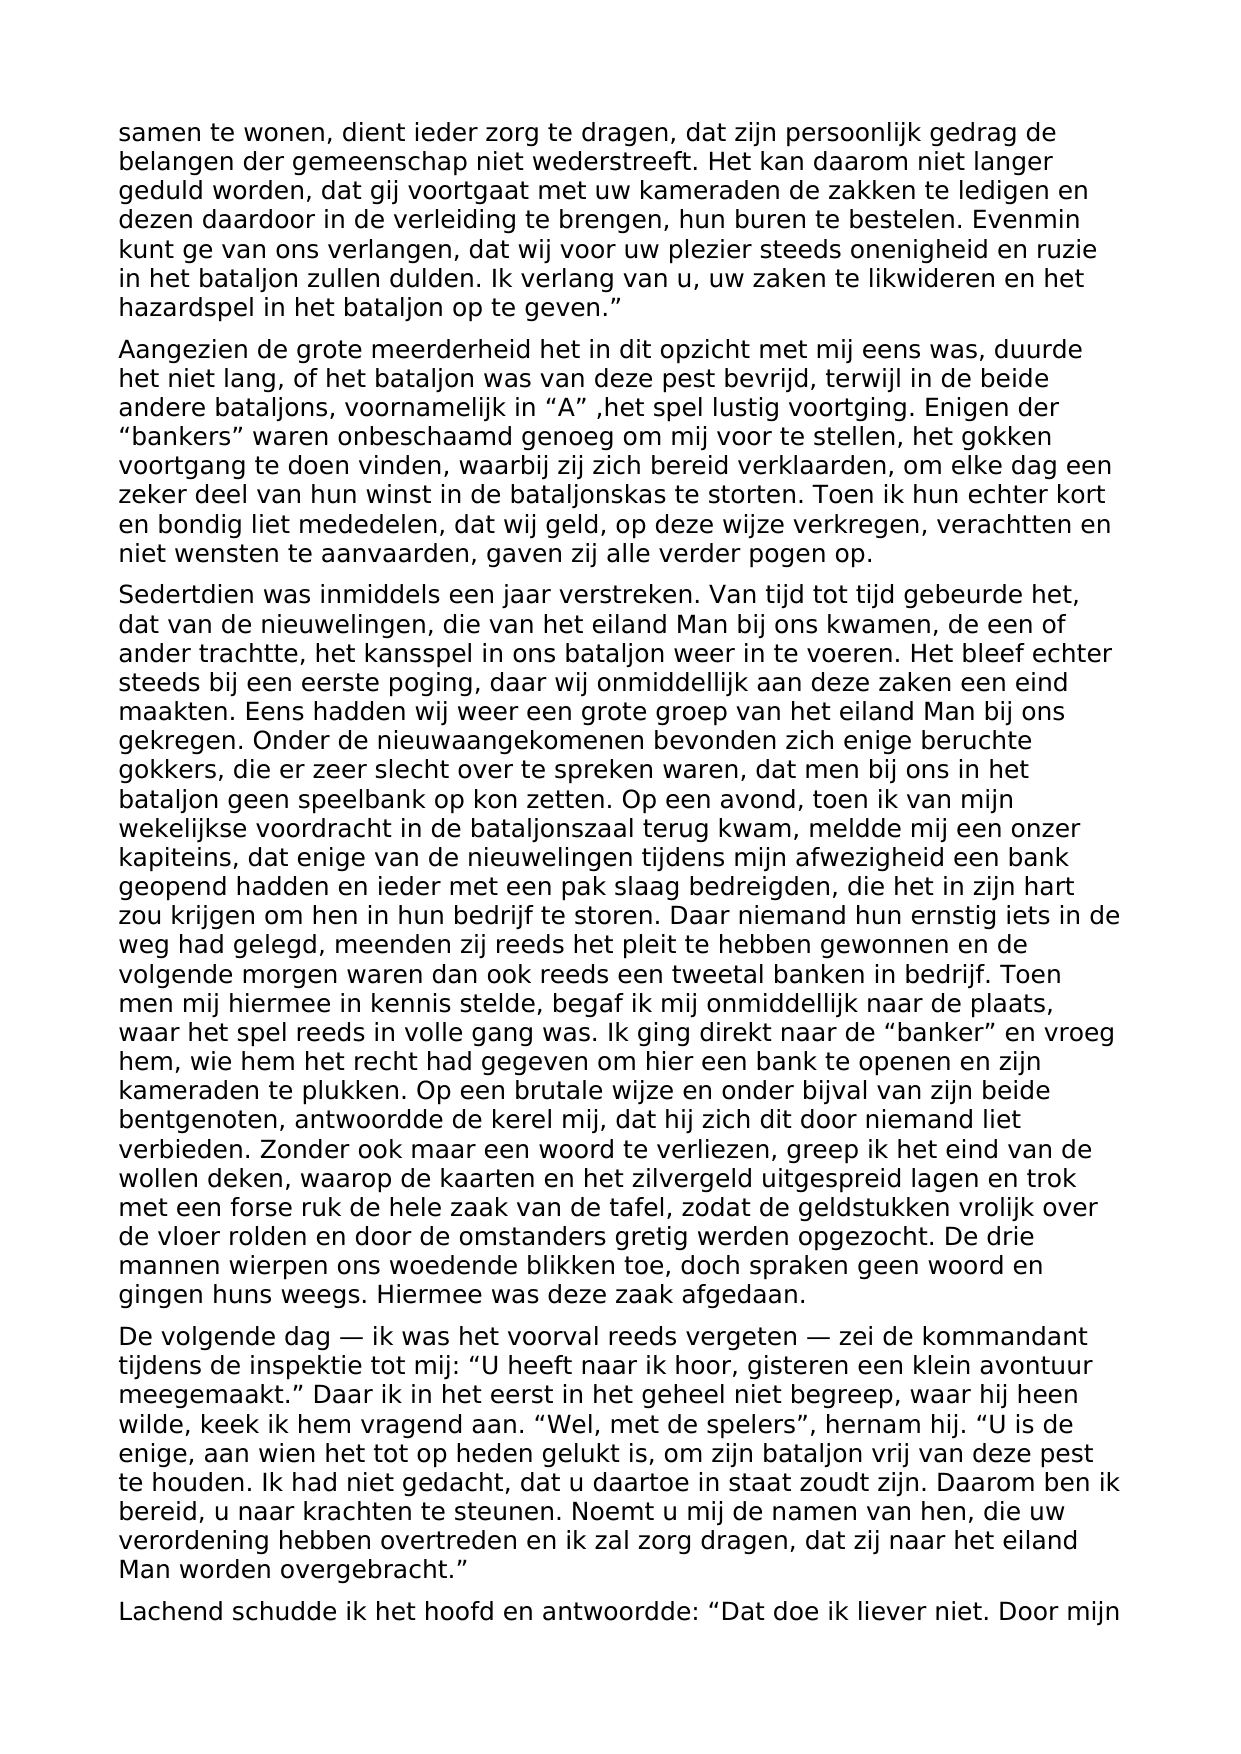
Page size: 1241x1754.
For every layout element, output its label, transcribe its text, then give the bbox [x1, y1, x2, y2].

text samen te wonen, dient ieder zorg te dragen, dat zijn persoonlijk gedrag de belangen der gemeenschap niet wederstreeft. Het kan daarom niet langer geduld worden, dat gij voortgaat met uw kameraden de zakken te ledigen en dezen daardoor in de verleiding te brengen, hun buren te bestelen. Evenmin kunt ge van ons verlangen, dat wij voor uw plezier steeds onenigheid en ruzie in het bataljon zullen dulden. Ik verlang van u, uw zaken te likwideren en het hazardspel in het bataljon op te geven.” [118, 118, 1122, 322]
text Sedertdien was inmiddels een jaar verstreken. Van tijd tot tijd gebeurde het, dat van de nieuwelingen, die van het eiland Man bij ons kwamen, de een of ander trachtte, het kansspel in ons bataljon weer in te voeren. Het bleef echter steeds bij een eerste poging, daar wij onmiddellijk aan deze zaken een eind maakten. Eens hadden wij weer een grote groep van het eiland Man bij ons gekregen. Onder de nieuwaangekomenen bevonden zich enige beruchte gokkers, die er zeer slecht over te spreken waren, dat men bij ons in het bataljon geen speelbank op kon zetten. Op een avond, toen ik van mijn wekelijkse voordracht in de bataljonszaal terug kwam, meldde mij een onzer kapiteins, dat enige van de nieuwelingen tijdens mijn afwezigheid een bank geopend hadden en ieder met een pak slaag bedreigden, die het in zijn hart zou krijgen om hen in hun bedrijf te storen. Daar niemand hun ernstig iets in de weg had gelegd, meenden zij reeds het pleit te hebben gewonnen en de volgende morgen waren dan ook reeds een tweetal banken in bedrijf. Toen men mij hiermee in kennis stelde, begaf ik mij onmiddellijk naar de plaats, waar het spel reeds in volle gang was. Ik ging direkt naar de “banker” en vroeg hem, wie hem het recht had gegeven om hier een bank te openen en zijn kameraden te plukken. Op een brutale wijze en onder bijval van zijn beide bentgenoten, antwoordde de kerel mij, dat hij zich dit door niemand liet verbieden. Zonder ook maar een woord te verliezen, greep ik het eind van de wollen deken, waarop de kaarten en het zilvergeld uitgespreid lagen en trok met een forse ruk de hele zaak van de tafel, zodat de geldstukken vrolijk over de vloer rolden en door de omstanders gretig werden opgezocht. De drie mannen wierpen ons woedende blikken toe, doch spraken geen woord en gingen huns weegs. Hiermee was deze zaak afgedaan. [118, 581, 1122, 1310]
text Lachend schudde ik het hoofd en antwoordde: “Dat doe ik liever niet. Door mijn [118, 1597, 1122, 1626]
text Aangezien de grote meerderheid het in dit opzicht met mij eens was, duurde het niet lang, of het bataljon was van deze pest bevrijd, terwijl in de beide andere bataljons, voornamelijk in “A” ,het spel lustig voortging. Enigen der “bankers” waren onbeschaamd genoeg om mij voor te stellen, het gokken voortgang te doen vinden, waarbij zij zich bereid verklaarden, om elke dag een zeker deel van hun winst in de bataljonskas te storten. Toen ik hun echter kort en bondig liet mededelen, dat wij geld, op deze wijze verkregen, verachtten en niet wensten te aanvaarden, gaven zij alle verder pogen op. [118, 335, 1122, 568]
text De volgende dag — ik was het voorval reeds vergeten — zei de kommandant tijdens de inspektie tot mij: “U heeft naar ik hoor, gisteren een klein avontuur meegemaakt.” Daar ik in het eerst in het geheel niet begreep, waar hij heen wilde, keek ik hem vragend aan. “Wel, met de spelers”, hernam hij. “U is de enige, aan wien het tot op heden gelukt is, om zijn bataljon vrij van deze pest te houden. Ik had niet gedacht, dat u daartoe in staat zoudt zijn. Daarom ben ik bereid, u naar krachten te steunen. Noemt u mij de namen van hen, die uw verordening hebben overtreden en ik zal zorg dragen, dat zij naar het eiland Man worden overgebracht.” [118, 1322, 1122, 1585]
